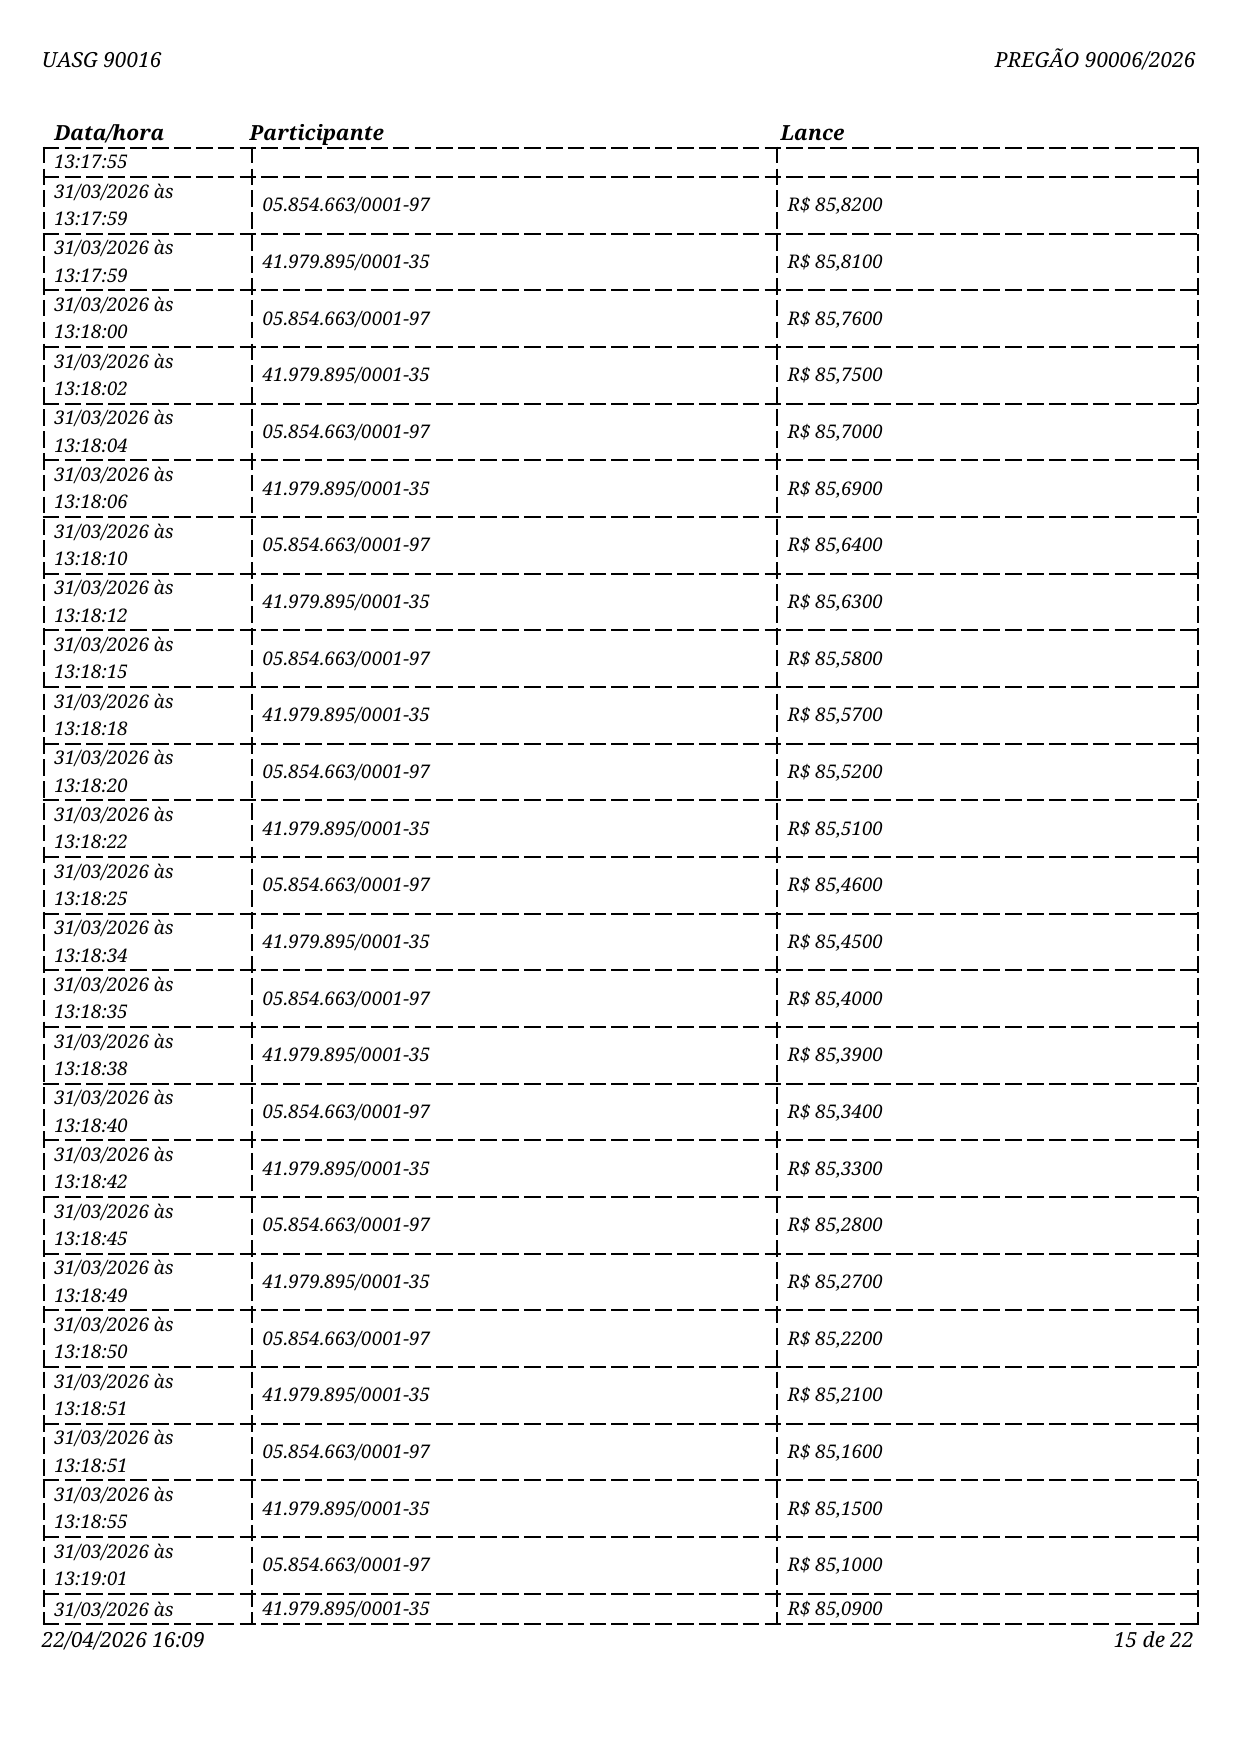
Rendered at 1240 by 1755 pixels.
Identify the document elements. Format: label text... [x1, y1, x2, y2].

table_cell R$ 85,6400 [777, 516, 1198, 573]
table_cell R$ 85,5700 [777, 686, 1198, 743]
table_cell 05.854.663/0001-97 [252, 743, 777, 799]
table_cell R$ 85,6900 [777, 459, 1198, 516]
table_cell R$ 85,8100 [777, 233, 1198, 289]
table_cell 05.854.663/0001-97 [252, 1536, 777, 1593]
table_cell 31/03/2026 às 13:18:06 [44, 459, 252, 516]
table_cell 41.979.895/0001-35 [252, 1253, 777, 1309]
table_cell R$ 85,7600 [777, 289, 1198, 346]
table_cell 31/03/2026 às 13:18:50 [44, 1309, 252, 1366]
table_cell 31/03/2026 às 13:18:02 [44, 346, 252, 403]
table_cell R$ 85,2700 [777, 1253, 1198, 1309]
table_cell 31/03/2026 às 13:18:51 [44, 1366, 252, 1423]
table_cell R$ 85,7000 [777, 403, 1198, 459]
table_cell 13:17:55 [44, 147, 252, 176]
table_cell 41.979.895/0001-35 [252, 913, 777, 969]
table_cell 41.979.895/0001-35 [252, 1366, 777, 1423]
table_cell R$ 85,0900 [777, 1593, 1198, 1623]
table_cell R$ 85,1000 [777, 1536, 1198, 1593]
table_cell 31/03/2026 às 13:17:59 [44, 233, 252, 289]
table_cell 41.979.895/0001-35 [252, 686, 777, 743]
table_cell R$ 85,4500 [777, 913, 1198, 969]
table_cell R$ 85,2100 [777, 1366, 1198, 1423]
table_cell 31/03/2026 às 13:18:25 [44, 856, 252, 913]
table_cell 05.854.663/0001-97 [252, 856, 777, 913]
table_cell 05.854.663/0001-97 [252, 289, 777, 346]
table_cell 31/03/2026 às 13:18:42 [44, 1139, 252, 1196]
table_cell 05.854.663/0001-97 [252, 629, 777, 686]
table_cell 05.854.663/0001-97 [252, 403, 777, 459]
table_cell 31/03/2026 às 13:18:04 [44, 403, 252, 459]
table_cell R$ 85,1600 [777, 1423, 1198, 1479]
table_cell R$ 85,2800 [777, 1196, 1198, 1253]
table_cell 05.854.663/0001-97 [252, 516, 777, 573]
table_cell R$ 85,8200 [777, 176, 1198, 233]
table_cell R$ 85,7500 [777, 346, 1198, 403]
table_cell 05.854.663/0001-97 [252, 969, 777, 1026]
table_cell 41.979.895/0001-35 [252, 799, 777, 856]
table_cell 31/03/2026 às 13:18:49 [44, 1253, 252, 1309]
table_cell 05.854.663/0001-97 [252, 1309, 777, 1366]
table_cell 31/03/2026 às 13:18:40 [44, 1083, 252, 1139]
table_cell 05.854.663/0001-97 [252, 1083, 777, 1139]
table_cell 31/03/2026 às 13:18:38 [44, 1026, 252, 1083]
table_cell 31/03/2026 às 13:18:22 [44, 799, 252, 856]
table_cell R$ 85,5200 [777, 743, 1198, 799]
table_cell 31/03/2026 às 13:19:01 [44, 1536, 252, 1593]
table_cell R$ 85,4000 [777, 969, 1198, 1026]
table_cell [777, 147, 1198, 176]
table_cell 41.979.895/0001-35 [252, 1479, 777, 1536]
table_cell 41.979.895/0001-35 [252, 346, 777, 403]
table_cell 31/03/2026 às 13:18:10 [44, 516, 252, 573]
table_cell 31/03/2026 às 13:18:12 [44, 573, 252, 629]
table_cell 31/03/2026 às 13:18:34 [44, 913, 252, 969]
table_cell 41.979.895/0001-35 [252, 573, 777, 629]
table_cell 31/03/2026 às 13:18:20 [44, 743, 252, 799]
table_cell 31/03/2026 às 13:18:00 [44, 289, 252, 346]
table_cell 31/03/2026 às 13:18:18 [44, 686, 252, 743]
table_cell 41.979.895/0001-35 [252, 1139, 777, 1196]
table_cell 05.854.663/0001-97 [252, 1423, 777, 1479]
table_cell R$ 85,3900 [777, 1026, 1198, 1083]
table_cell R$ 85,4600 [777, 856, 1198, 913]
table_cell 31/03/2026 às 13:18:51 [44, 1423, 252, 1479]
table_cell R$ 85,5800 [777, 629, 1198, 686]
table_cell [252, 147, 777, 176]
table_cell 41.979.895/0001-35 [252, 1593, 777, 1623]
table_cell R$ 85,5100 [777, 799, 1198, 856]
table_cell R$ 85,3400 [777, 1083, 1198, 1139]
table_cell 05.854.663/0001-97 [252, 1196, 777, 1253]
table_cell 31/03/2026 às 13:18:35 [44, 969, 252, 1026]
table_cell 41.979.895/0001-35 [252, 1026, 777, 1083]
table_cell 31/03/2026 às 13:18:45 [44, 1196, 252, 1253]
table_cell 41.979.895/0001-35 [252, 233, 777, 289]
table_cell 31/03/2026 às [44, 1593, 252, 1623]
table_cell R$ 85,3300 [777, 1139, 1198, 1196]
table_cell R$ 85,2200 [777, 1309, 1198, 1366]
table_cell 31/03/2026 às 13:18:15 [44, 629, 252, 686]
table_cell 31/03/2026 às 13:18:55 [44, 1479, 252, 1536]
table_cell 31/03/2026 às 13:17:59 [44, 176, 252, 233]
table_cell R$ 85,1500 [777, 1479, 1198, 1536]
table_cell 05.854.663/0001-97 [252, 176, 777, 233]
table_cell R$ 85,6300 [777, 573, 1198, 629]
table_cell 41.979.895/0001-35 [252, 459, 777, 516]
